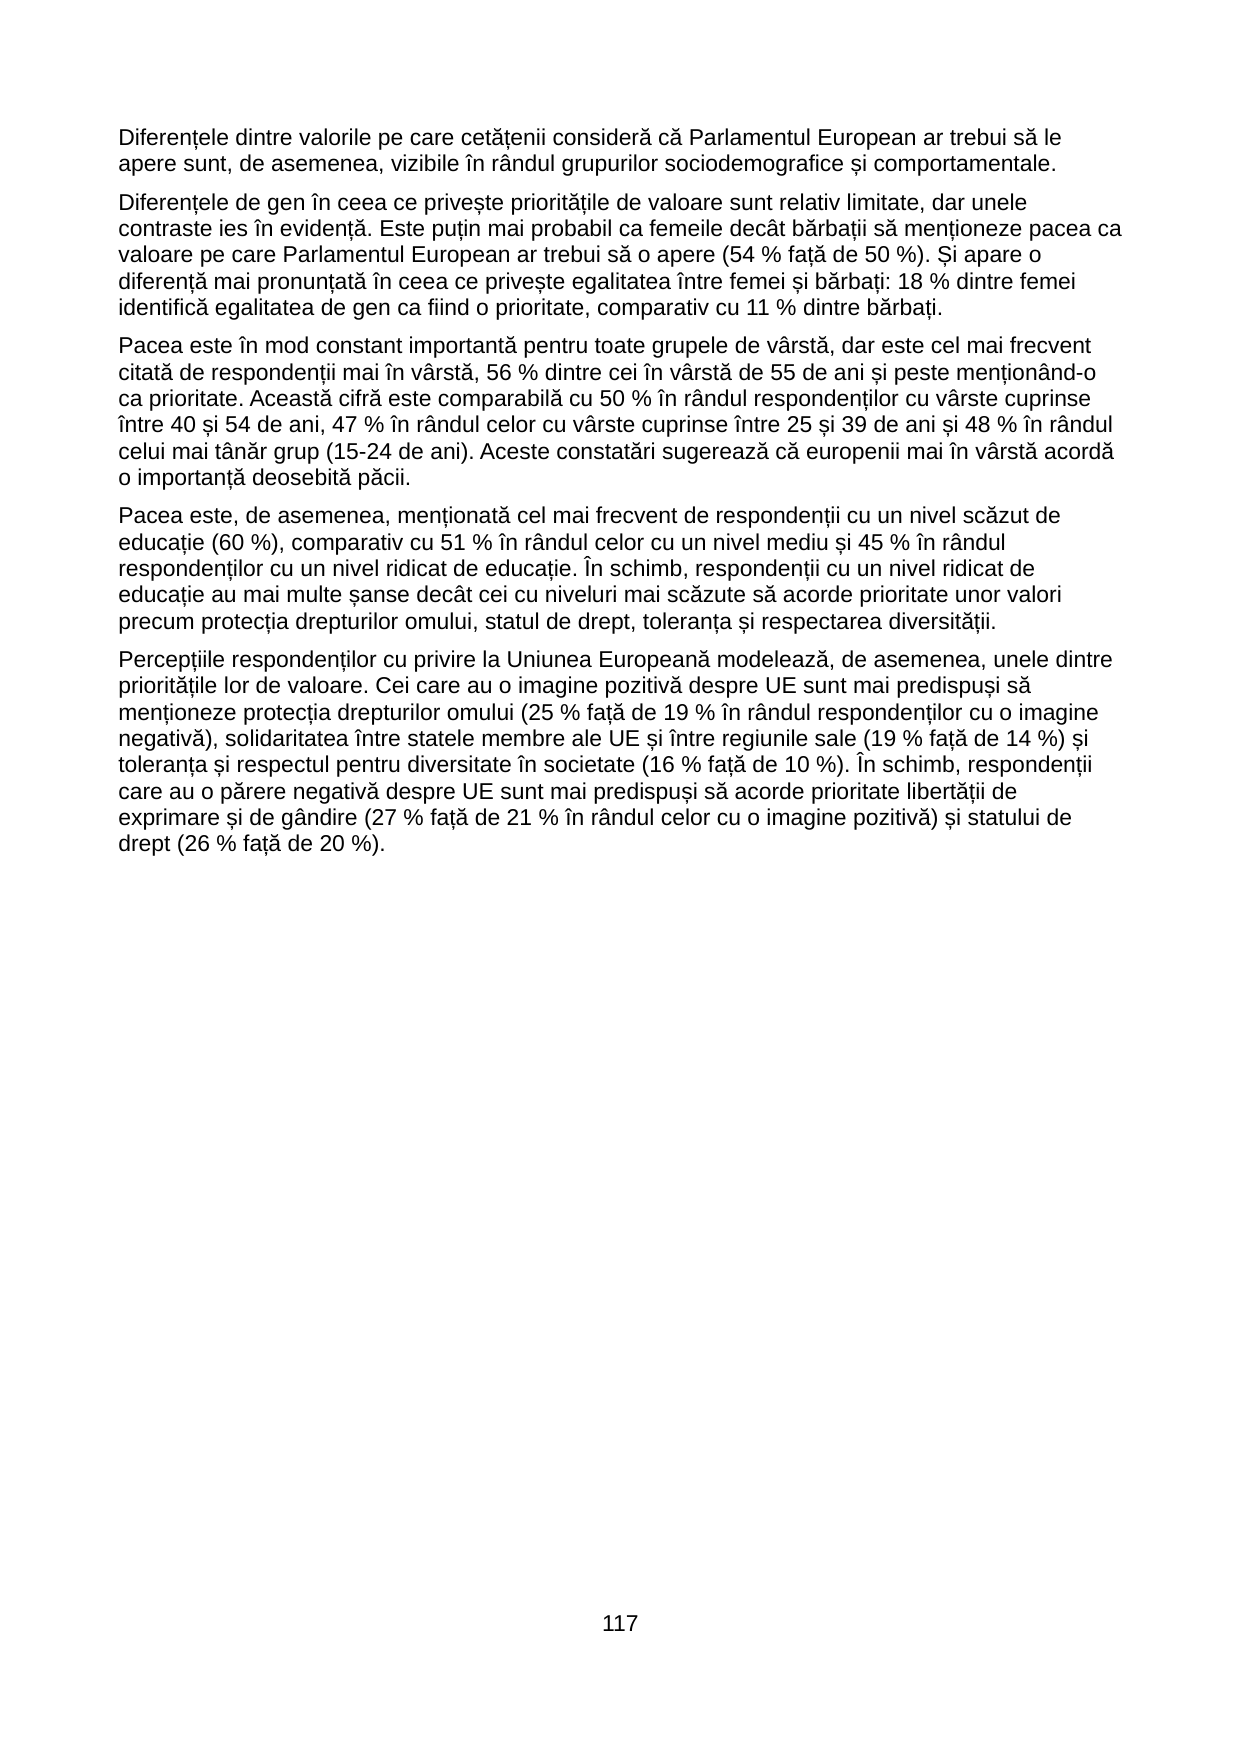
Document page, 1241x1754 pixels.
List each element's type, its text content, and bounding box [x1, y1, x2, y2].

text Pacea este, de asemenea, menționată cel mai frecvent de respondenții cu un nivel scăzut de educație (60 %), comparativ cu 51 % în rândul celor cu un nivel mediu și 45 % în rândul respondenților cu un nivel ridicat de educație. În schimb, respondenții cu un nivel ridicat de educație au mai multe șanse decât cei cu niveluri mai scăzute să acorde prioritate unor valori precum protecția drepturilor omului, statul de drept, toleranța și respectarea diversității. [118, 502, 1122, 634]
text Diferențele dintre valorile pe care cetățenii consideră că Parlamentul European ar trebui să le apere sunt, de asemenea, vizibile în rândul grupurilor sociodemografice și comportamentale. [118, 124, 1122, 177]
text Diferențele de gen în ceea ce privește prioritățile de valoare sunt relativ limitate, dar unele contraste ies în evidență. Este puțin mai probabil ca femeile decât bărbații să menționeze pacea ca valoare pe care Parlamentul European ar trebui să o apere (54 % față de 50 %). Și apare o diferență mai pronunțată în ceea ce privește egalitatea între femei și bărbați: 18 % dintre femei identifică egalitatea de gen ca fiind o prioritate, comparativ cu 11 % dintre bărbați. [118, 189, 1122, 320]
text Pacea este în mod constant importantă pentru toate grupele de vârstă, dar este cel mai frecvent citată de respondenții mai în vârstă, 56 % dintre cei în vârstă de 55 de ani și peste menționând-o ca prioritate. Această cifră este comparabilă cu 50 % în rândul respondenților cu vârste cuprinse între 40 și 54 de ani, 47 % în rândul celor cu vârste cuprinse între 25 și 39 de ani și 48 % în rândul celui mai tânăr grup (15-24 de ani). Aceste constatări sugerează că europenii mai în vârstă acordă o importanță deosebită păcii. [118, 332, 1122, 490]
text Percepțiile respondenților cu privire la Uniunea Europeană modelează, de asemenea, unele dintre prioritățile lor de valoare. Cei care au o imagine pozitivă despre UE sunt mai predispuși să menționeze protecția drepturilor omului (25 % față de 19 % în rândul respondenților cu o imagine negativă), solidaritatea între statele membre ale UE și între regiunile sale (19 % față de 14 %) și toleranța și respectul pentru diversitate în societate (16 % față de 10 %). În schimb, respondenții care au o părere negativă despre UE sunt mai predispuși să acorde prioritate libertății de exprimare și de gândire (27 % față de 21 % în rândul celor cu o imagine pozitivă) și statului de drept (26 % față de 20 %). [118, 646, 1122, 857]
